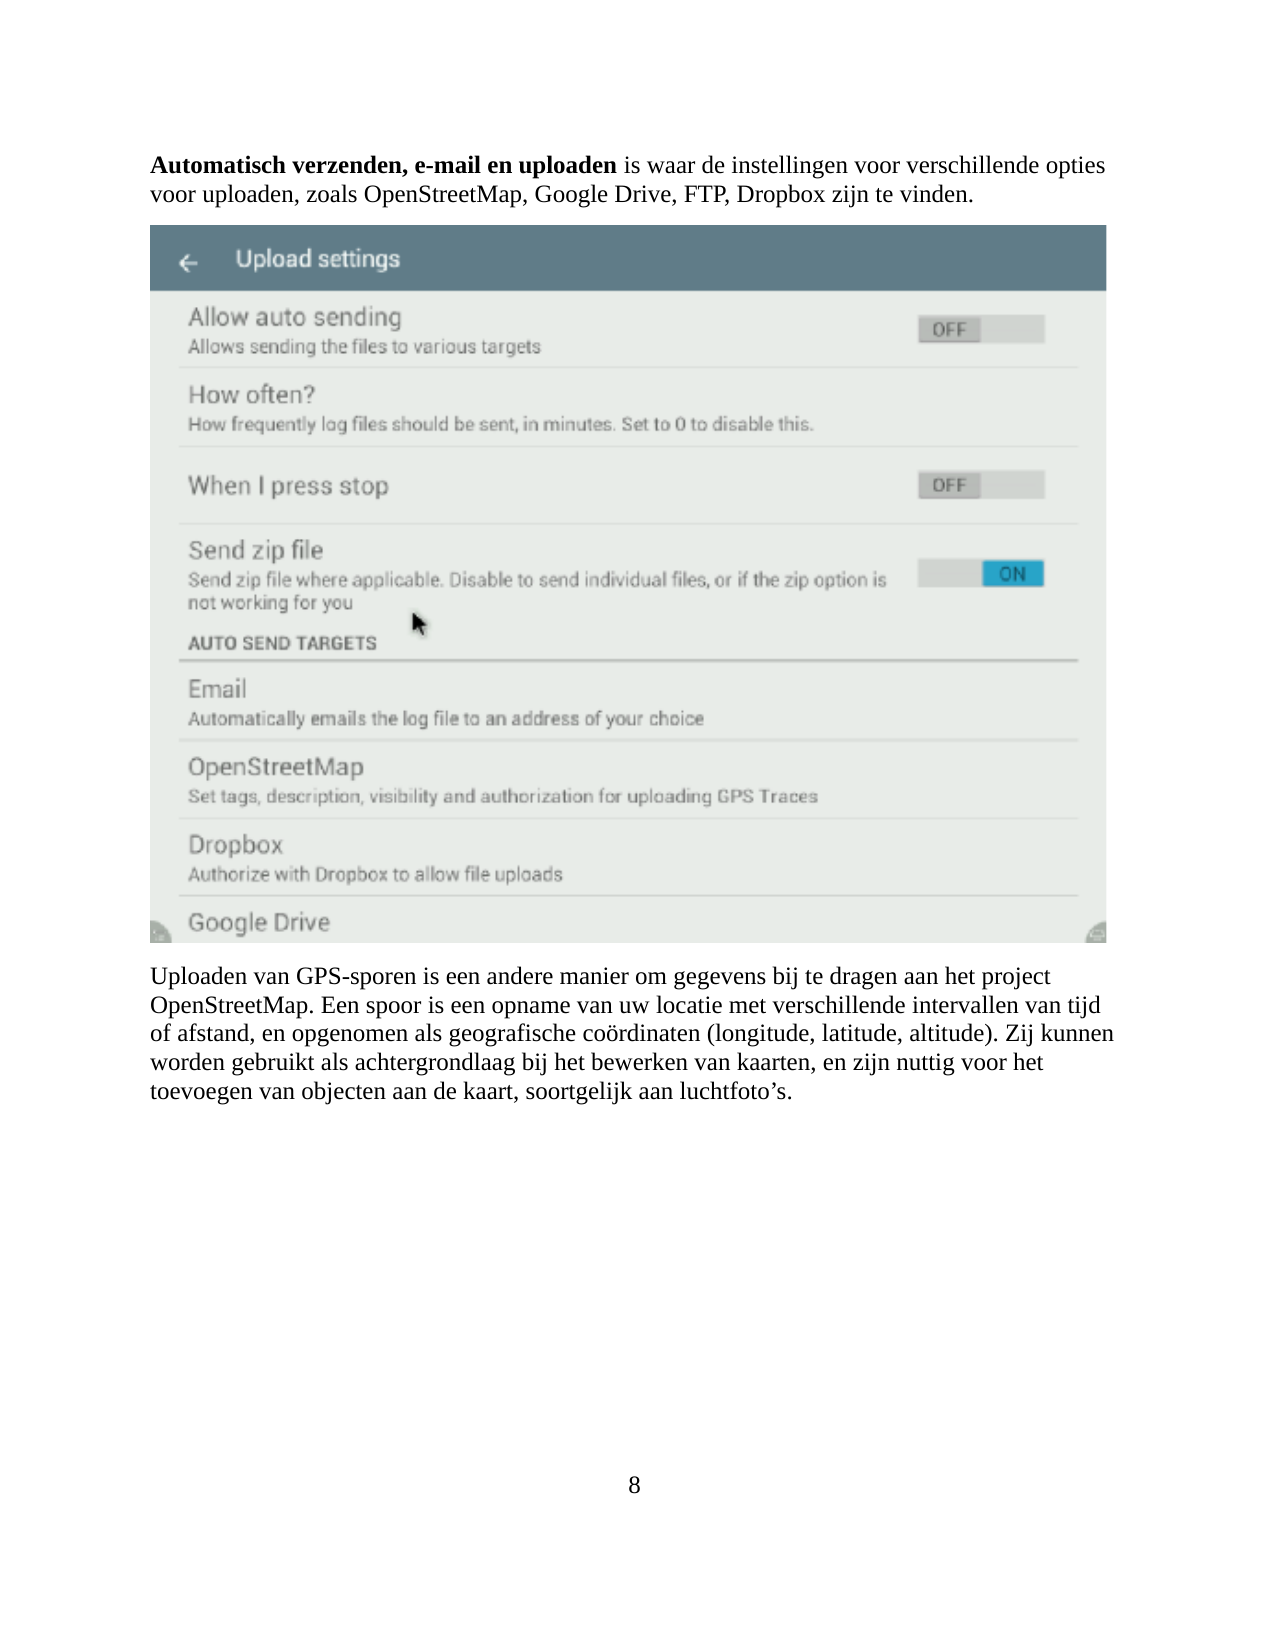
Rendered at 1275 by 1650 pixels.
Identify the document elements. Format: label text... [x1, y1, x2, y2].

text Automatisch verzenden, e-mail en uploaden is waar de instellingen voor verschillende opties voor uploaden, zoals OpenStreetMap, Google Drive, FTP, Dropbox zijn te vinden. [150, 150, 1125, 207]
picture [150, 225, 1107, 943]
text Uploaden van GPS-sporen is een andere manier om gegevens bij te dragen aan het project OpenStreetMap. Een spoor is een opname van uw locatie met verschillende intervallen van tijd of afstand, en opgenomen als geografische coördinaten (longitude, latitude, altitude). Zij kunnen worden gebruikt als achtergrondlaag bij het bewerken van kaarten, en zijn nuttig voor het toevoegen van objecten aan de kaart, soortgelijk aan luchtfoto’s. [150, 961, 1125, 1105]
